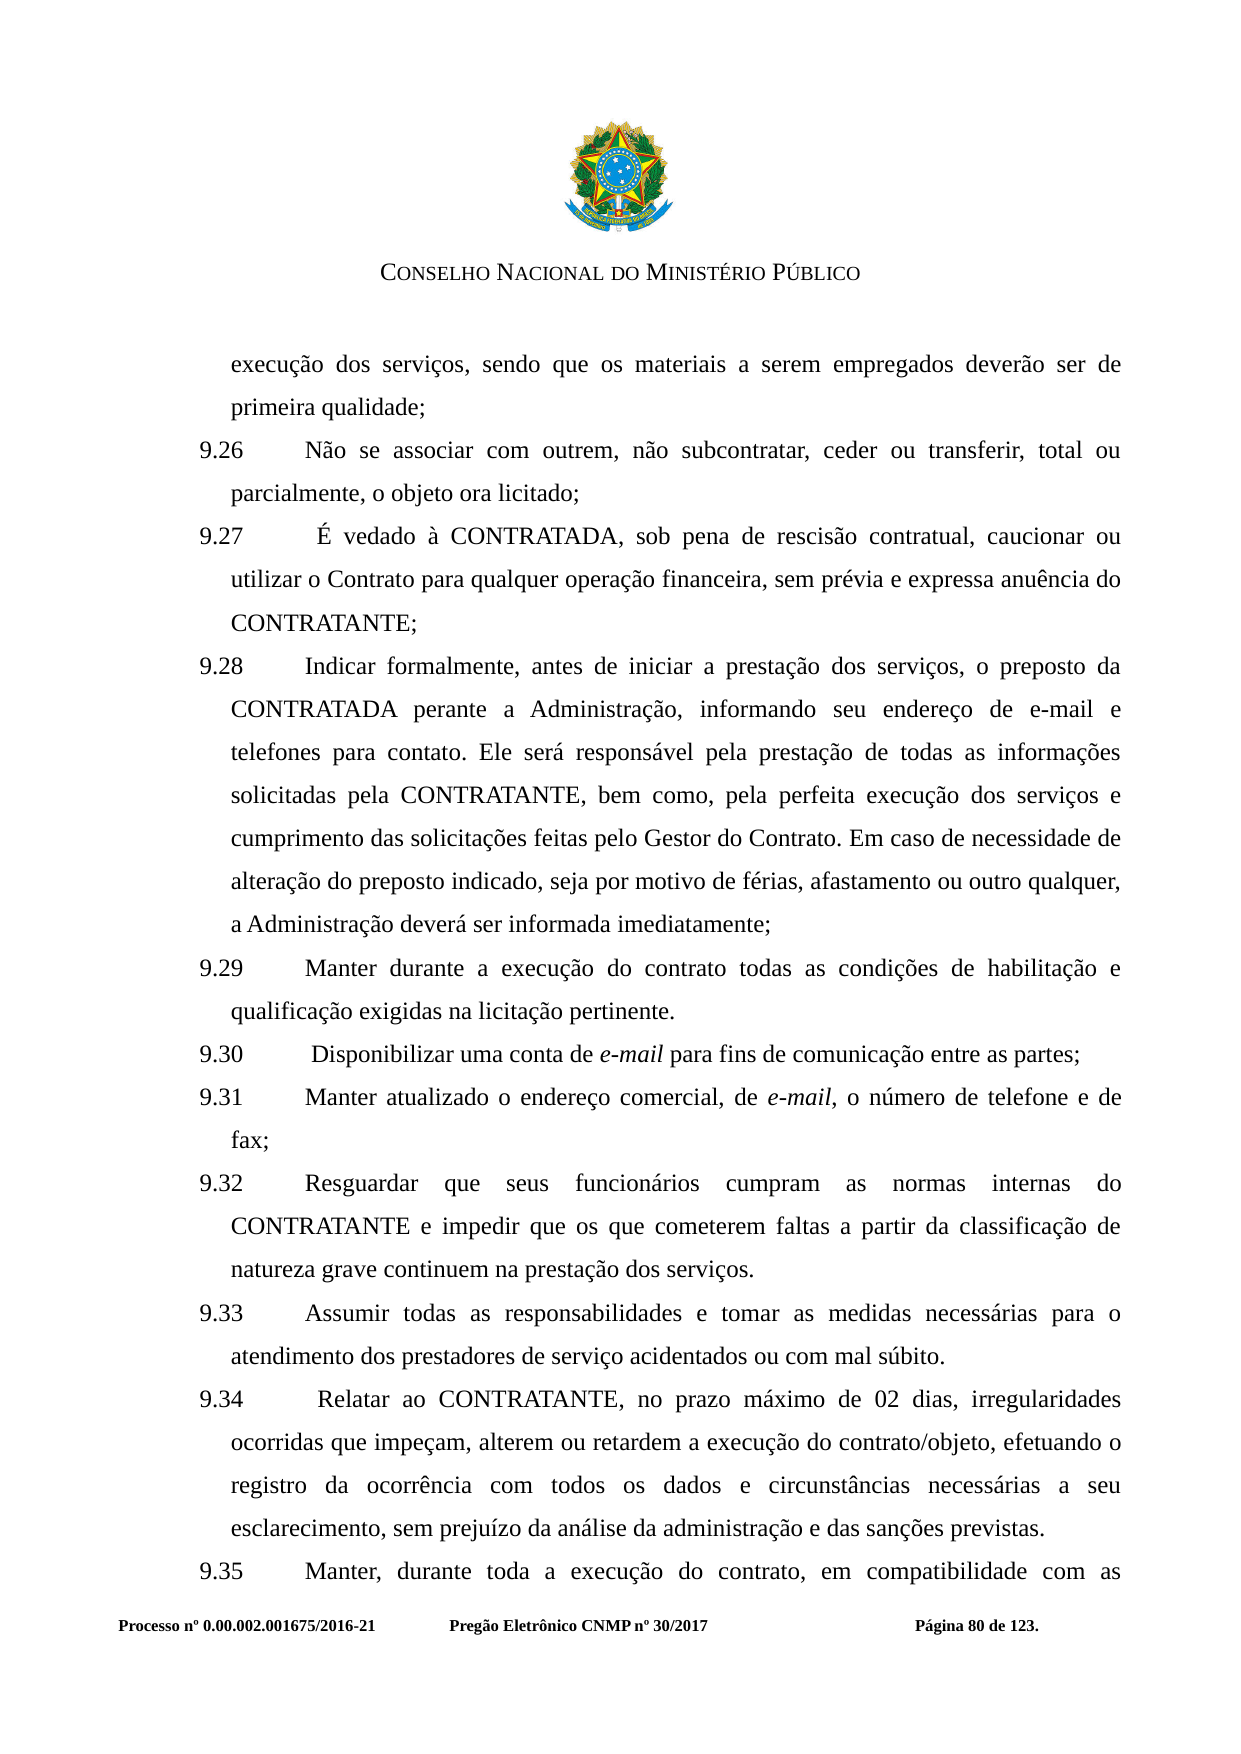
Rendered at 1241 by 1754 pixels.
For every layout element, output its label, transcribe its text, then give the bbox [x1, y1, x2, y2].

list Disponibilizar uma conta de e-mail para fins de comunicação entre as partes; [193, 1039, 1122, 1068]
list execução dos serviços, sendo que os materiais a serem empregados deverão ser de primeira qualidade; [193, 349, 1122, 421]
list Resguardar que seus funcionários cumpram as normas internas do CONTRATANTE e impedir que os que cometerem faltas a partir da classificação de natureza grave continuem na prestação dos serviços. [193, 1168, 1122, 1283]
list Relatar ao CONTRATANTE, no prazo máximo de 02 dias, irregularidades ocorridas que impeçam, alterem ou retardem a execução do contrato/objeto, efetuando o registro da ocorrência com todos os dados e circunstâncias necessárias a seu esclarecimento, sem prejuízo da análise da administração e das sanções previstas. [193, 1384, 1122, 1542]
list Indicar formalmente, antes de iniciar a prestação dos serviços, o preposto da CONTRATADA perante a Administração, informando seu endereço de e-mail e telefones para contato. Ele será responsável pela prestação de todas as informações solicitadas pela CONTRATANTE, bem como, pela perfeita execução dos serviços e cumprimento das solicitações feitas pelo Gestor do Contrato. Em caso de necessidade de alteração do preposto indicado, seja por motivo de férias, afastamento ou outro qualquer, a Administração deverá ser informada imediatamente; [193, 651, 1122, 938]
list Manter, durante toda a execução do contrato, em compatibilidade com as [193, 1556, 1122, 1585]
list Assumir todas as responsabilidades e tomar as medidas necessárias para o atendimento dos prestadores de serviço acidentados ou com mal súbito. [193, 1298, 1122, 1369]
list Manter durante a execução do contrato todas as condições de habilitação e qualificação exigidas na licitação pertinente. [193, 953, 1122, 1024]
list Não se associar com outrem, não subcontratar, ceder ou transferir, total ou parcialmente, o objeto ora licitado; [193, 435, 1122, 507]
list É vedado à CONTRATADA, sob pena de rescisão contratual, caucionar ou utilizar o Contrato para qualquer operação financeira, sem prévia e expressa anuência do CONTRATANTE; [193, 521, 1122, 636]
list Manter atualizado o endereço comercial, de e-mail, o número de telefone e de fax; [193, 1082, 1122, 1154]
